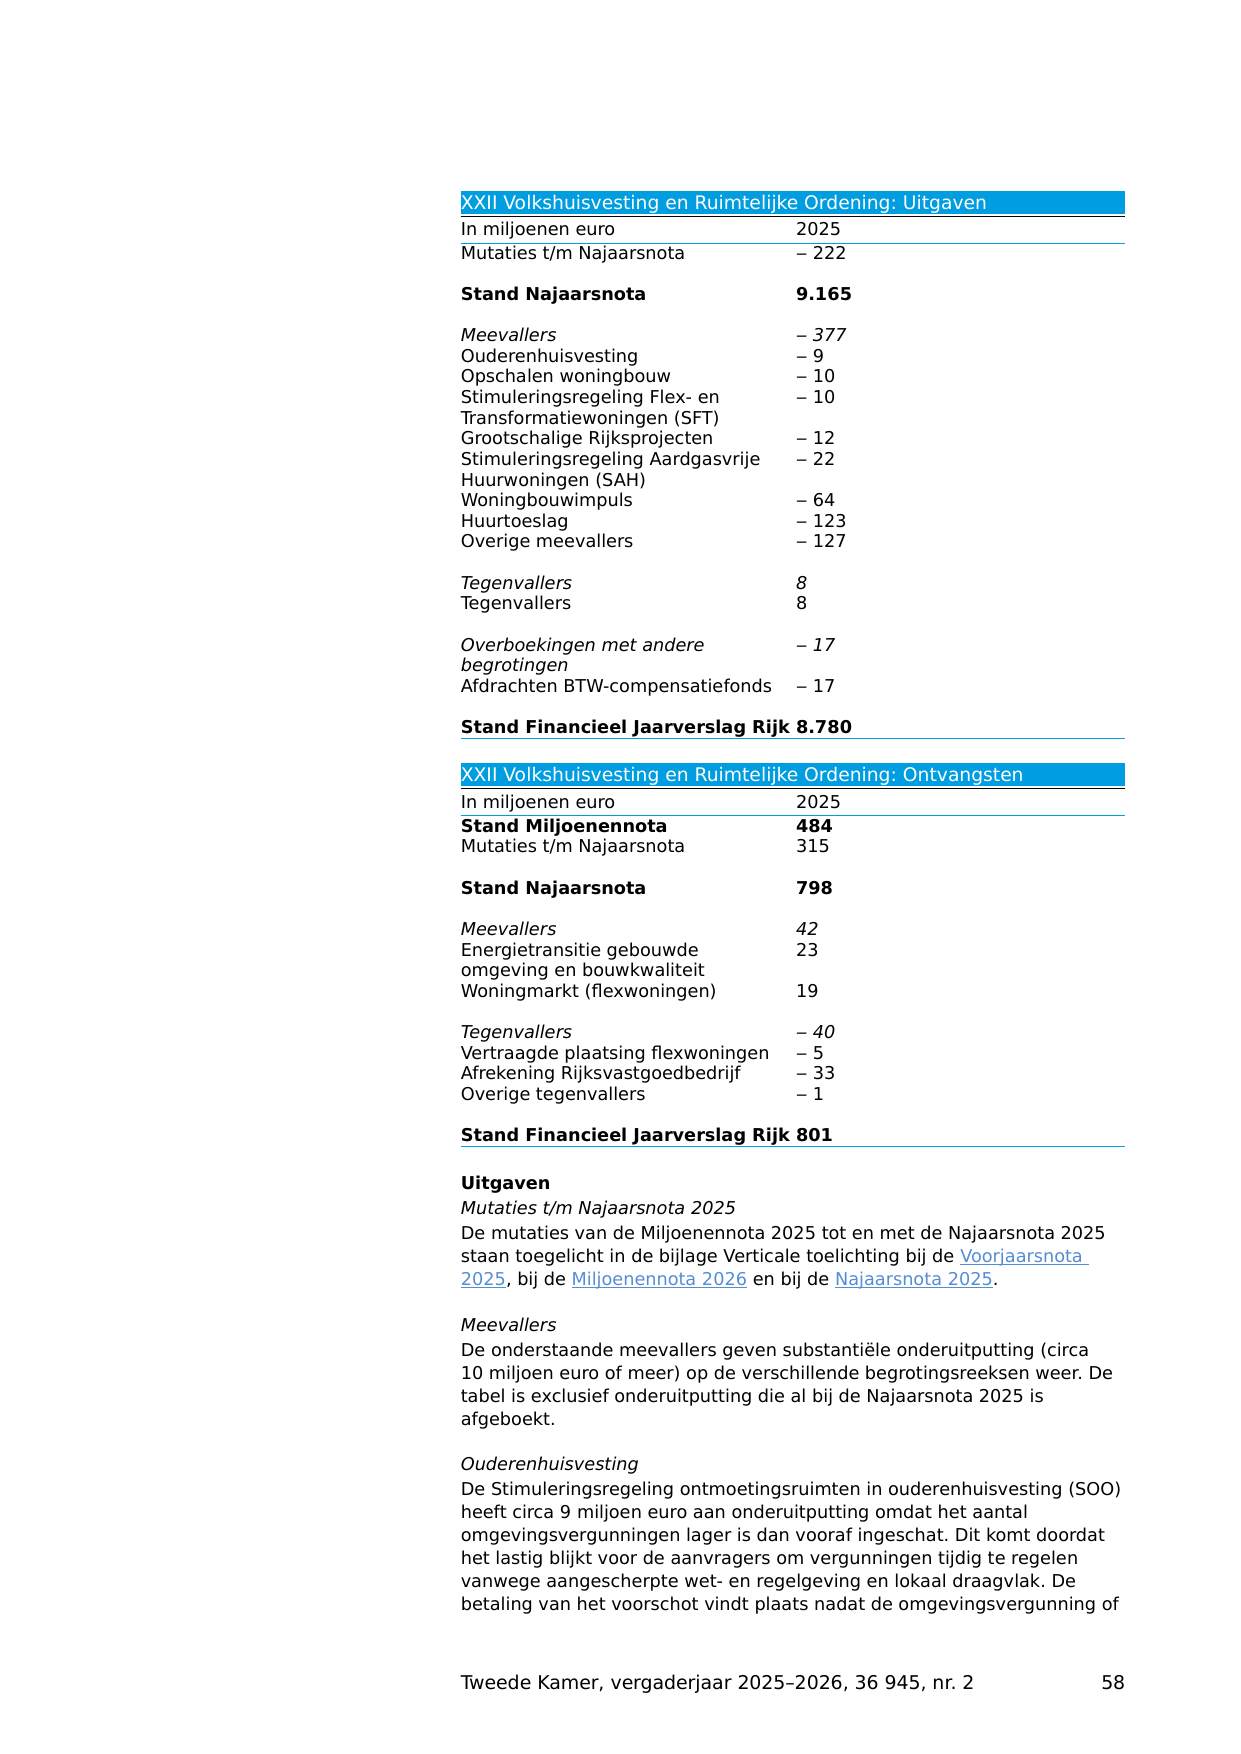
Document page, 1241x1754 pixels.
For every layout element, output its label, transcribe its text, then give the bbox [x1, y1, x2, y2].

table_cell [793, 696, 1125, 717]
table_cell Meevallers [461, 919, 793, 939]
table_cell 801 [793, 1125, 1125, 1146]
table_cell ‒ 123 [793, 511, 1125, 531]
table_cell 8 [793, 593, 1125, 614]
table_cell [793, 263, 1125, 284]
text De onderstaande meevallers geven substantiële onderuitputting (circa 10 miljoen euro of meer) op de verschillende begrotingsreeksen weer. De tabel is exclusief onderuitputting die al bĳ de Najaarsnota 2025 is afgeboekt. [461, 1338, 1125, 1429]
table_cell Vertraagde plaatsing flexwoningen [461, 1043, 793, 1063]
table_cell Stand Miljoenennota [461, 816, 793, 836]
table_cell Afdrachten BTW-compensatiefonds [461, 676, 793, 696]
table_cell Tegenvallers [461, 573, 793, 593]
table_cell [793, 857, 1125, 878]
table_cell 2025 [793, 217, 1125, 243]
table_cell ‒ 377 [793, 325, 1125, 346]
table_cell [793, 552, 1125, 573]
table_cell [461, 614, 793, 634]
text Uitgaven [461, 1171, 1125, 1194]
table_cell [461, 1001, 793, 1022]
table_cell Mutaties t/m Najaarsnota [461, 244, 793, 263]
table_cell Stand Najaarsnota [461, 284, 793, 304]
table_cell [461, 263, 793, 284]
text De Stimuleringsregeling ontmoetingsruimten in ouderenhuisvesting (SOO) heeft circa 9 miljoen euro aan onderuitputting omdat het aantal omgevingsvergunningen lager is dan vooraf ingeschat. Dit komt doordat het lastig blijkt voor de aanvragers om vergunningen tijdig te regelen vanwege aangescherpte wet- en regelgeving en lokaal draagvlak. De betaling van het voorschot vindt plaats nadat de omgevingsvergunning of [461, 1477, 1125, 1615]
table_cell In miljoenen euro [461, 789, 793, 815]
table_cell 2025 [793, 789, 1125, 815]
table_cell Woningmarkt (flexwoningen) [461, 981, 793, 1001]
table_cell Grootschalige Rijksprojecten [461, 428, 793, 449]
table_cell Tegenvallers [461, 593, 793, 614]
table_cell ‒ 5 [793, 1043, 1125, 1063]
table_cell [793, 614, 1125, 634]
table_cell [461, 305, 793, 325]
text Mutaties t/m Najaarsnota 2025 [461, 1196, 1125, 1219]
table_cell [793, 1105, 1125, 1125]
table_cell [461, 552, 793, 573]
table_cell [461, 857, 793, 878]
table_cell Stand Financieel Jaarverslag Rijk [461, 717, 793, 738]
table_cell Stimuleringsregeling Aardgasvrije Huurwoningen (SAH) [461, 449, 793, 490]
table_cell ‒ 64 [793, 490, 1125, 511]
table_cell Meevallers [461, 325, 793, 346]
table_cell Mutaties t/m Najaarsnota [461, 836, 793, 857]
table_cell Huurtoeslag [461, 511, 793, 531]
table_cell 484 [793, 816, 1125, 836]
table_cell Tegenvallers [461, 1022, 793, 1043]
table_cell ‒ 10 [793, 387, 1125, 428]
table_cell Ouderenhuisvesting [461, 346, 793, 366]
table_cell 315 [793, 836, 1125, 857]
table_cell 798 [793, 878, 1125, 898]
table_cell 9.165 [793, 284, 1125, 304]
text Ouderenhuisvesting [461, 1452, 1125, 1475]
table_cell ‒ 17 [793, 635, 1125, 676]
text Meevallers [461, 1313, 1125, 1336]
table_cell ‒ 222 [793, 244, 1125, 263]
table_cell Opschalen woningbouw [461, 366, 793, 387]
table_cell [461, 696, 793, 717]
table_cell ‒ 12 [793, 428, 1125, 449]
table_cell Energietransitie gebouwde omgeving en bouwkwaliteit [461, 940, 793, 981]
table_cell 23 [793, 940, 1125, 981]
table_cell ‒ 40 [793, 1022, 1125, 1043]
table_cell ‒ 127 [793, 531, 1125, 552]
table_cell Overige meevallers [461, 531, 793, 552]
table_cell ‒ 9 [793, 346, 1125, 366]
table_cell Stimuleringsregeling Flex- en Transformatiewoningen (SFT) [461, 387, 793, 428]
table_cell ‒ 22 [793, 449, 1125, 490]
table_cell Overboekingen met andere begrotingen [461, 635, 793, 676]
table_cell [461, 898, 793, 919]
table_cell Stand Financieel Jaarverslag Rijk [461, 1125, 793, 1146]
table_cell [461, 1105, 793, 1125]
table_cell ‒ 17 [793, 676, 1125, 696]
table_cell [793, 898, 1125, 919]
table_cell ‒ 33 [793, 1063, 1125, 1084]
text De mutaties van de Miljoenennota 2025 tot en met de Najaarsnota 2025 staan toegelicht in de bijlage Verticale toelichting bij de Voorjaarsnota 2025, bij de Miljoenennota 2026 en bij de Najaarsnota 2025. [461, 1221, 1125, 1290]
table_cell Overige tegenvallers [461, 1084, 793, 1104]
table_cell 42 [793, 919, 1125, 939]
table_cell Afrekening Rijksvastgoedbedrijf [461, 1063, 793, 1084]
table_cell ‒ 1 [793, 1084, 1125, 1104]
table_cell [793, 1001, 1125, 1022]
table_cell 8 [793, 573, 1125, 593]
table_cell 8.780 [793, 717, 1125, 738]
table_cell [793, 305, 1125, 325]
table_cell Woningbouwimpuls [461, 490, 793, 511]
table_cell In miljoenen euro [461, 217, 793, 243]
table_cell Stand Najaarsnota [461, 878, 793, 898]
table_cell ‒ 10 [793, 366, 1125, 387]
table_cell 19 [793, 981, 1125, 1001]
